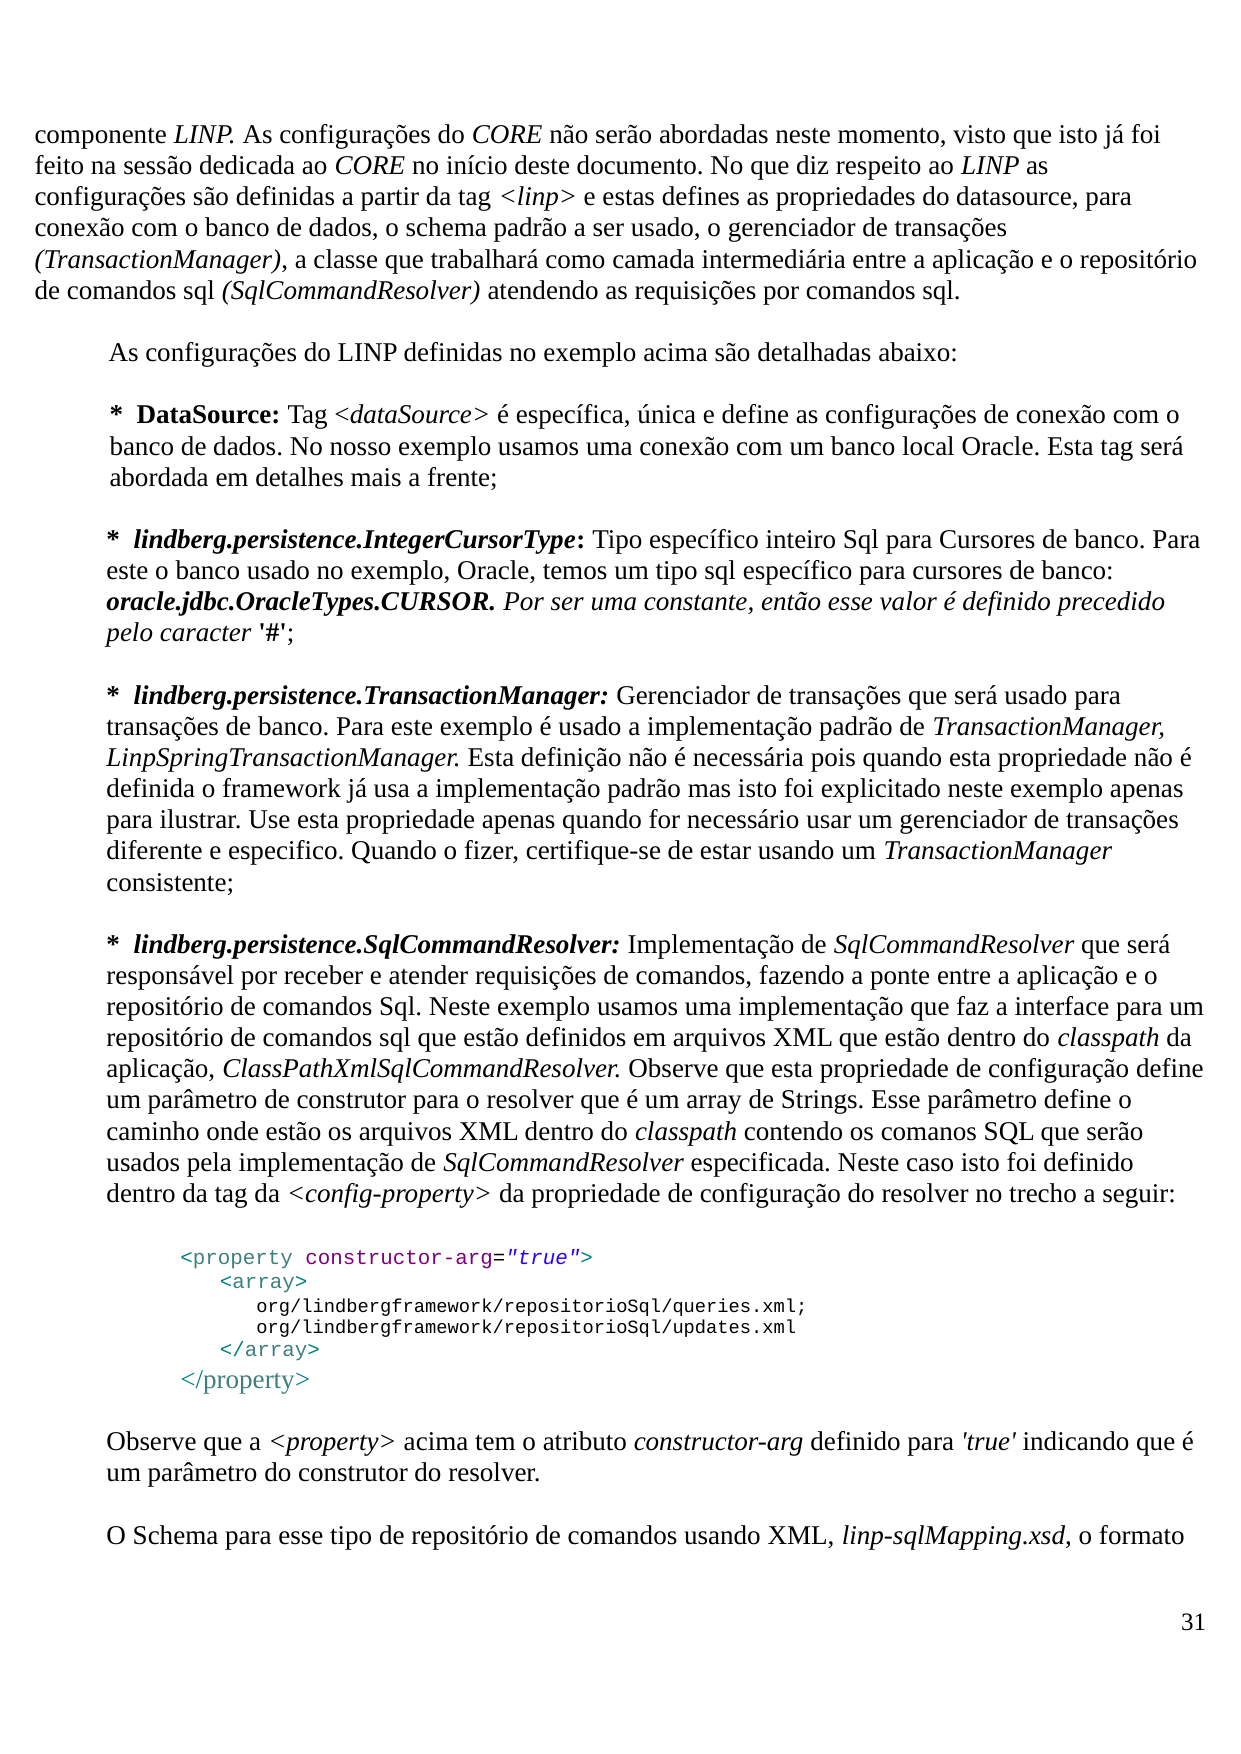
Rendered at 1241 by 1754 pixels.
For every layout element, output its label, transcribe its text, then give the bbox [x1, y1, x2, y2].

text <property constructor-arg="true"> [106, 1239, 1206, 1271]
text </property> [106, 1363, 1206, 1394]
text </array> [34, 1339, 1206, 1363]
list * DataSource: Tag <dataSource> é específica, única e define as configurações de conexão com o banco de dados. No nosso exemplo usamos uma conexão com um banco local Oracle. Esta tag será abordada em detalhes mais a frente; [109, 398, 1206, 492]
text * lindberg.persistence.SqlCommandResolver: Implementação de SqlCommandResolver que será responsável por receber e atender requisições de comandos, fazendo a ponte entre a aplicação e o repositório de comandos Sql. Neste exemplo usamos uma implementação que faz a interface para um repositório de comandos sql que estão definidos em arquivos XML que estão dentro do classpath da aplicação, ClassPathXmlSqlCommandResolver. Observe que esta propriedade de configuração define um parâmetro de construtor para o resolver que é um array de Strings. Esse parâmetro define o caminho onde estão os arquivos XML dentro do classpath contendo os comanos SQL que serão usados pela implementação de SqlCommandResolver especificada. Neste caso isto foi definido dentro da tag da <config-property> da propriedade de configuração do resolver no trecho a seguir: [106, 928, 1206, 1208]
text As configurações do LINP definidas no exemplo acima são detalhadas abaixo: [34, 336, 1206, 367]
text <array> [34, 1271, 1206, 1294]
list * lindberg.persistence.IntegerCursorType: Tipo específico inteiro Sql para Cursores de banco. Para este o banco usado no exemplo, Oracle, temos um tipo sql específico para cursores de banco: oracle.jdbc.OracleTypes.CURSOR. Por ser uma constante, então esse valor é definido precedido pelo caracter '#'; [106, 523, 1206, 648]
text * lindberg.persistence.TransactionManager: Gerenciador de transações que será usado para transações de banco. Para este exemplo é usado a implementação padrão de TransactionManager, LinpSpringTransactionManager. Esta definição não é necessária pois quando esta propriedade não é definida o framework já usa a implementação padrão mas isto foi explicitado neste exemplo apenas para ilustrar. Use esta propriedade apenas quando for necessário usar um gerenciador de transações diferente e especifico. Quando o fizer, certifique-se de estar usando um TransactionManager consistente; [106, 679, 1206, 897]
text Observe que a <property> acima tem o atributo constructor-arg definido para 'true' indicando que é um parâmetro do construtor do resolver. [106, 1425, 1206, 1488]
text org/lindbergframework/repositorioSql/queries.xml; org/lindbergframework/repositorioSql/updates.xml [34, 1294, 1206, 1339]
text O Schema para esse tipo de repositório de comandos usando XML, linp-sqlMapping.xsd, o formato [106, 1519, 1206, 1550]
text componente LINP. As configurações do CORE não serão abordadas neste momento, visto que isto já foi feito na sessão dedicada ao CORE no início deste documento. No que diz respeito ao LINP as configurações são definidas a partir da tag <linp> e estas defines as propriedades do datasource, para conexão com o banco de dados, o schema padrão a ser usado, o gerenciador de transações (TransactionManager), a classe que trabalhará como camada intermediária entre a aplicação e o repositório de comandos sql (SqlCommandResolver) atendendo as requisições por comandos sql. [34, 118, 1206, 305]
